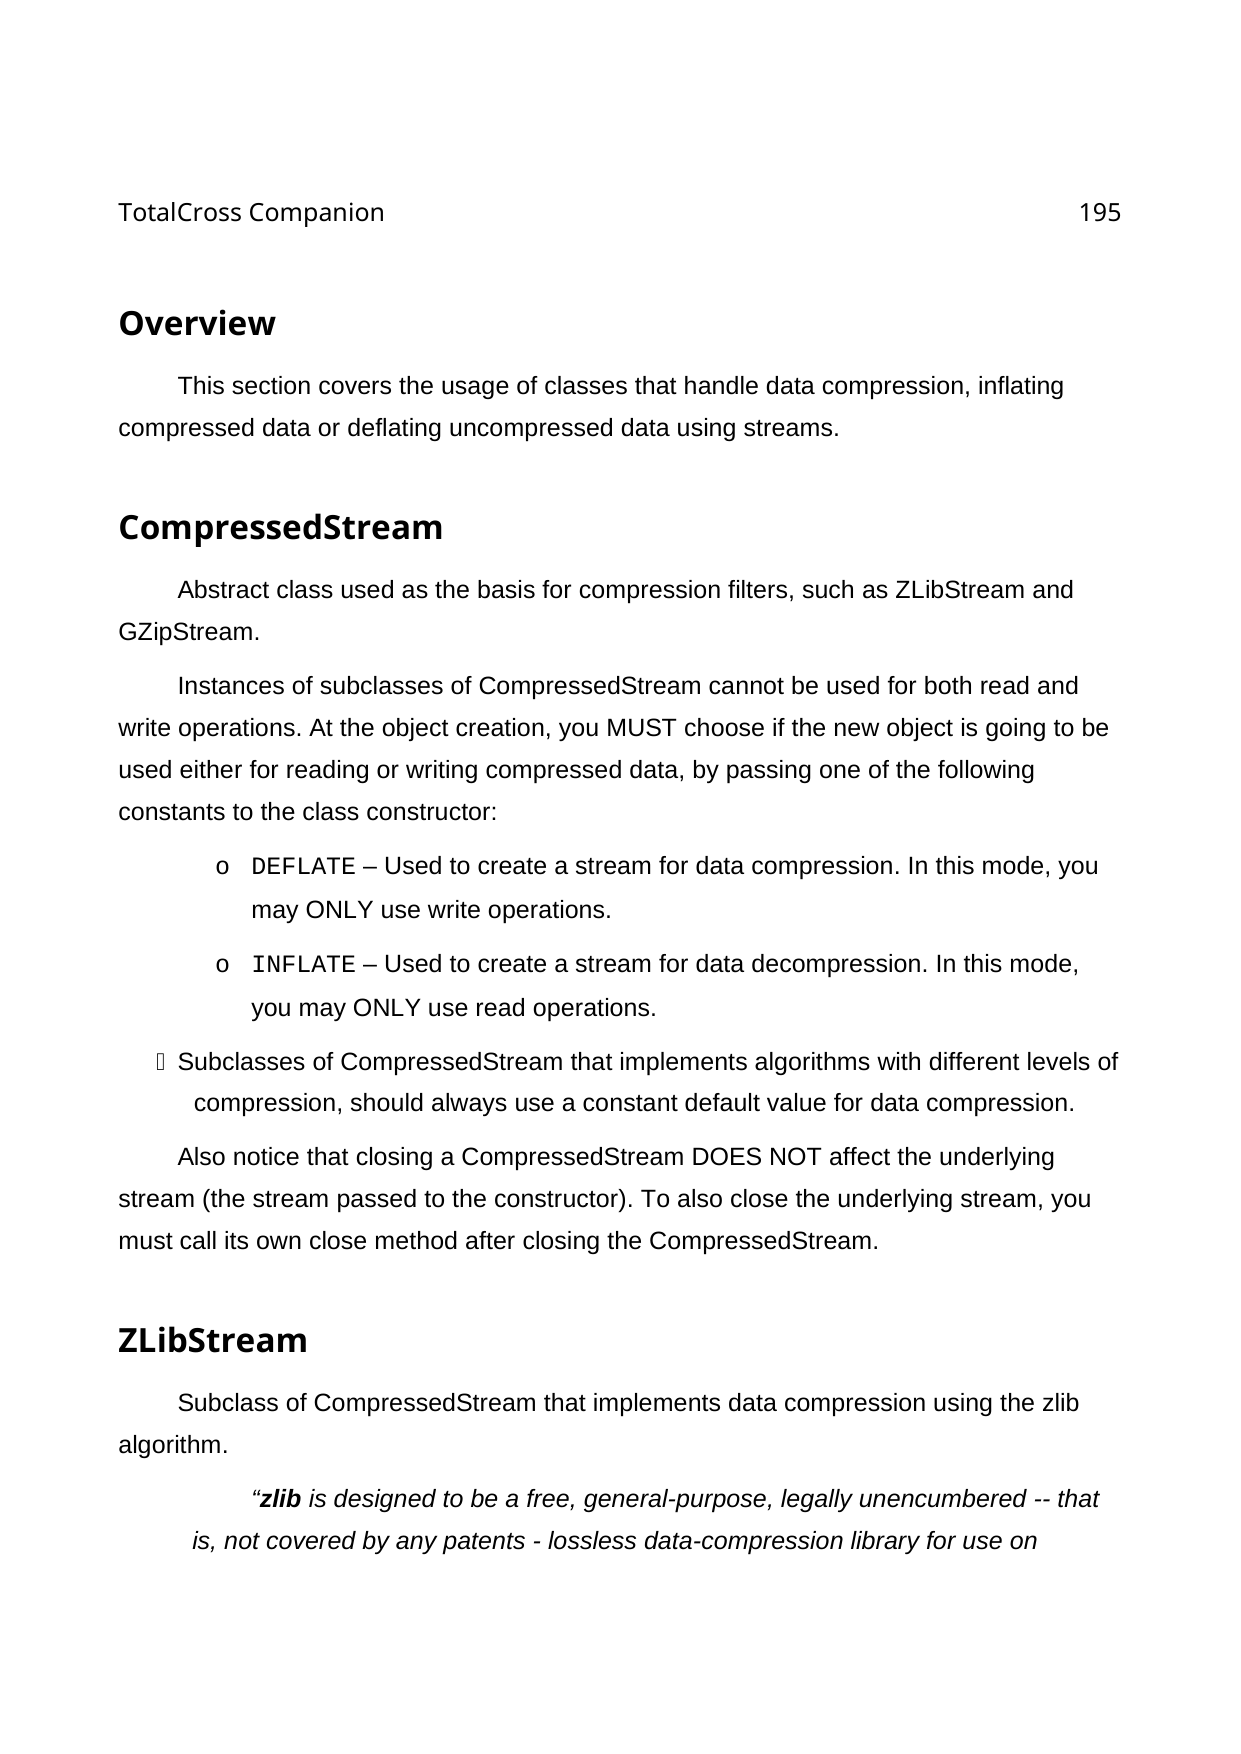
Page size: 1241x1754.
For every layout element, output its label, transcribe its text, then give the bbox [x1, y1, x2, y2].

text “zlib is designed to be a free, general-purpose, legally unencumbered -- that is, not covered by any patents - lossless data-compression library for use on [192, 1485, 1122, 1555]
list INFLATE – Used to create a stream for data decompression. In this mode, you may ONLY use read operations. [215, 949, 1122, 1022]
list DEFLATE – Used to create a stream for data compression. In this mode, you may ONLY use write operations. [215, 852, 1122, 924]
list Subclasses of CompressedStream that implements algorithms with different levels of compression, should always use a constant default value for data compression. [156, 1047, 1122, 1117]
text Also notice that closing a CompressedStream DOES NOT affect the underlying stream (the stream passed to the constructor). To also close the underlying stream, you must call its own close method after closing the CompressedStream. [118, 1143, 1122, 1255]
text Abstract class used as the basis for compression filters, such as ZLibStream and GZipStream. [118, 576, 1122, 646]
text This section covers the usage of classes that handle data compression, inflating compressed data or deflating uncompressed data using streams. [118, 372, 1122, 442]
subtitle Overview [118, 300, 1122, 346]
text Instances of subclasses of CompressedStream cannot be used for both read and write operations. At the object creation, you MUST choose if the new object is going to be used either for reading or writing compressed data, by passing one of the following constants to the class constructor: [118, 672, 1122, 826]
subtitle ZLibStream [118, 1316, 1122, 1362]
text Subclass of CompressedStream that implements data compression using the zlib algorithm. [118, 1389, 1122, 1459]
subtitle CompressedStream [118, 503, 1122, 549]
